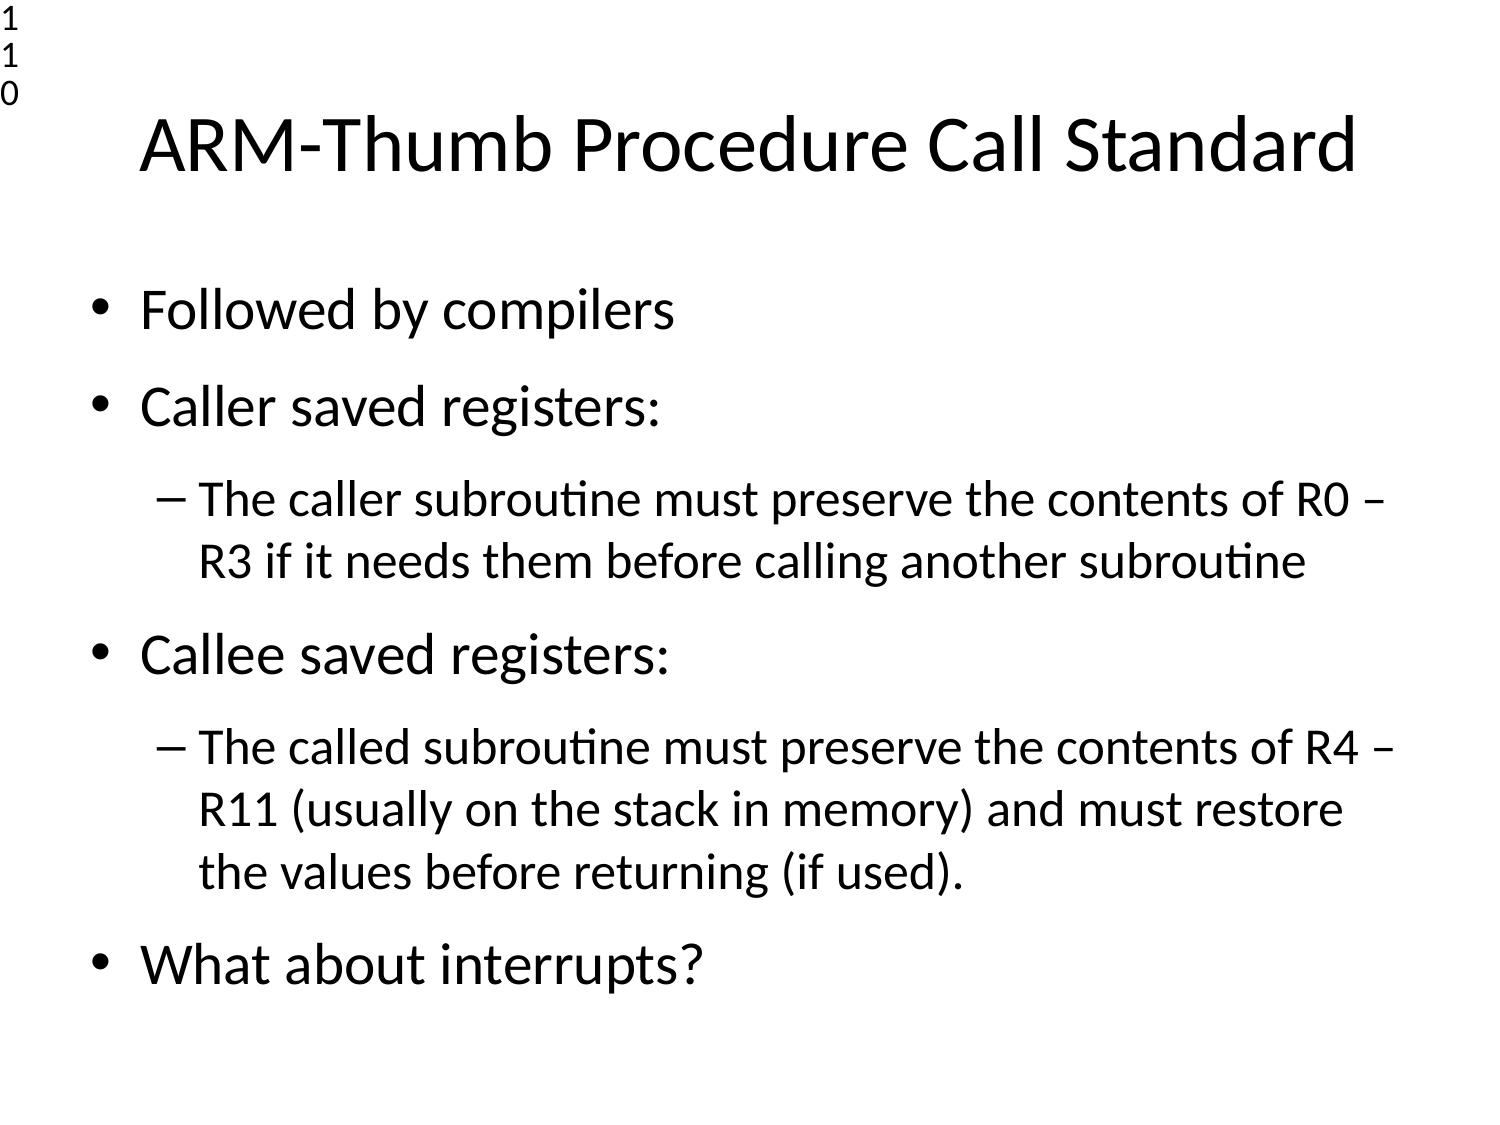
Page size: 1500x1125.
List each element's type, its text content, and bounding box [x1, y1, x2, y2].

title ARM-Thumb Procedure Call Standard [75, 45, 1425, 233]
list Followed by compilers Caller saved registers: The caller subroutine must preserve the contents of R0 – R3 if it needs them before calling another subroutine Callee saved registers: The called subroutine must preserve the contents of R4 – R11 (usually on the stack in memory) and must restore the values before returning (if used). What about interrupts? [75, 262, 1425, 1005]
